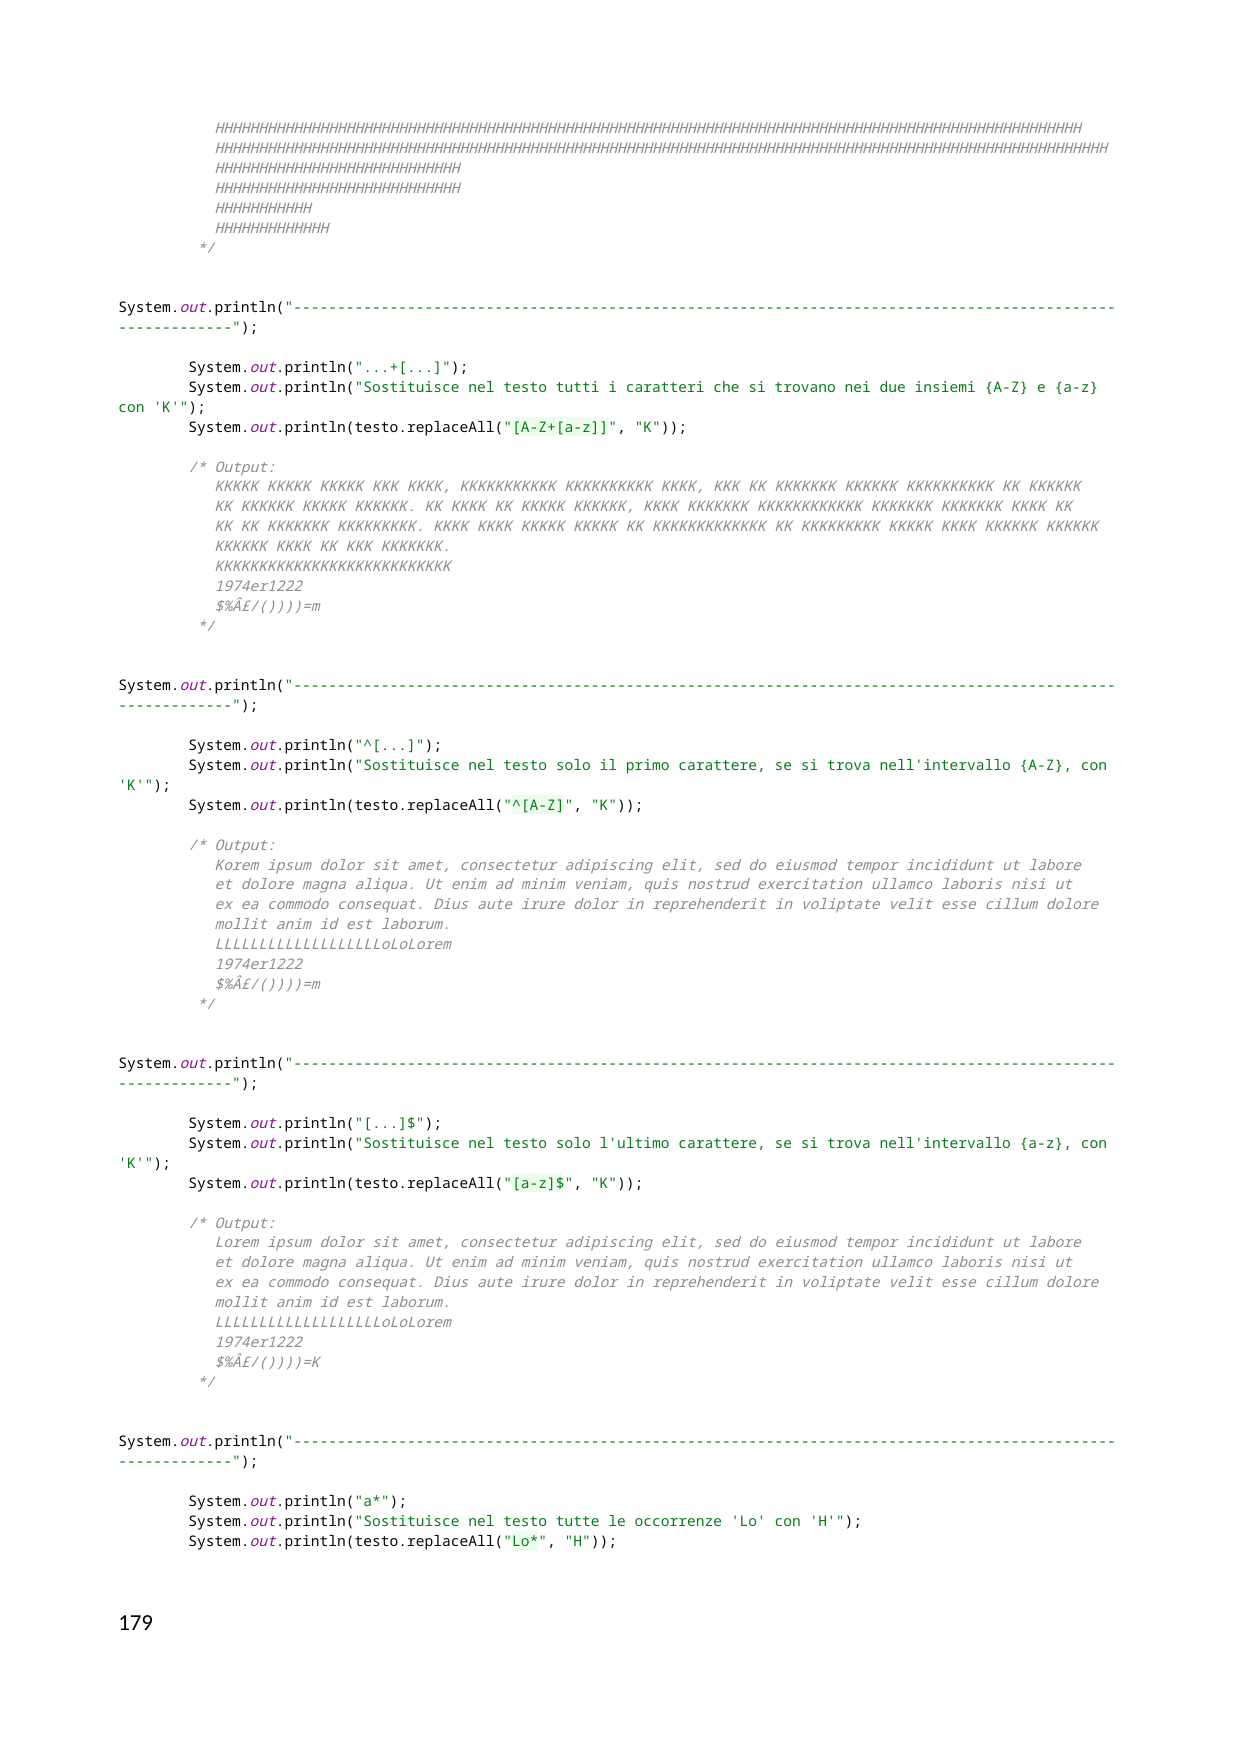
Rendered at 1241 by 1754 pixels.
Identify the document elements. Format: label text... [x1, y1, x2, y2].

text HHHHHHHHHHHHHHHHHHHHHHHHHHHHHHHHHHHHHHHHHHHHHHHHHHHHHHHHHHHHHHHHHHHHHHHHHHHHHHHHHHHHHHHHHHHHHHHHHHH HHHHHHHHHHHHHHHHHHHHHHHHHHHHHHHHHHHHHHHHHHHHHHHHHHHHHHHHHHHHHHHHHHHHHHHHHHHHHHHHHHHHHHHHHHHHHHHHHHHHHH HHHHHHHHHHHHHHHHHHHHHHHHHHHH HHHHHHHHHHHHHHHHHHHHHHHHHHHH HHHHHHHHHHH HHHHHHHHHHHHH */ System.out.println("-----------------------------------------------------------------------------------------------------------"); System.out.println("...+[...]"); System.out.println("Sostituisce nel testo tutti i caratteri che si trovano nei due insiemi {A-Z} e {a-z} con 'K'"); System.out.println(testo.replaceAll("[A-Z+[a-z]]", "K")); /* Output: KKKKK KKKKK KKKKK KKK KKKK, KKKKKKKKKKK KKKKKKKKKK KKKK, KKK KK KKKKKKK KKKKKK KKKKKKKKKK KK KKKKKK KK KKKKKK KKKKK KKKKKK. KK KKKK KK KKKKK KKKKKK, KKKK KKKKKKK KKKKKKKKKKKK KKKKKKK KKKKKKK KKKK KK KK KK KKKKKKK KKKKKKKKK. KKKK KKKK KKKKK KKKKK KK KKKKKKKKKKKKK KK KKKKKKKKK KKKKK KKKK KKKKKK KKKKKK KKKKKK KKKK KK KKK KKKKKKK. KKKKKKKKKKKKKKKKKKKKKKKKKKK 1974er1222 $%Â£/())))=m */ System.out.println("-----------------------------------------------------------------------------------------------------------"); System.out.println("^[...]"); System.out.println("Sostituisce nel testo solo il primo carattere, se si trova nell'intervallo {A-Z}, con 'K'"); System.out.println(testo.replaceAll("^[A-Z]", "K")); /* Output: Korem ipsum dolor sit amet, consectetur adipiscing elit, sed do eiusmod tempor incididunt ut labore et dolore magna aliqua. Ut enim ad minim veniam, quis nostrud exercitation ullamco laboris nisi ut ex ea commodo consequat. Dius aute irure dolor in reprehenderit in voliptate velit esse cillum dolore mollit anim id est laborum. LLLLLLLLLLLLLLLLLLLoLoLorem 1974er1222 $%Â£/())))=m */ System.out.println("-----------------------------------------------------------------------------------------------------------"); System.out.println("[...]$"); System.out.println("Sostituisce nel testo solo l'ultimo carattere, se si trova nell'intervallo {a-z}, con 'K'"); System.out.println(testo.replaceAll("[a-z]$", "K")); /* Output: Lorem ipsum dolor sit amet, consectetur adipiscing elit, sed do eiusmod tempor incididunt ut labore et dolore magna aliqua. Ut enim ad minim veniam, quis nostrud exercitation ullamco laboris nisi ut ex ea commodo consequat. Dius aute irure dolor in reprehenderit in voliptate velit esse cillum dolore mollit anim id est laborum. LLLLLLLLLLLLLLLLLLLoLoLorem 1974er1222 $%Â£/())))=K */ System.out.println("-----------------------------------------------------------------------------------------------------------"); System.out.println("a*"); System.out.println("Sostituisce nel testo tutte le occorrenze 'Lo' con 'H'"); System.out.println(testo.replaceAll("Lo*", "H")); [118, 118, 1122, 1571]
